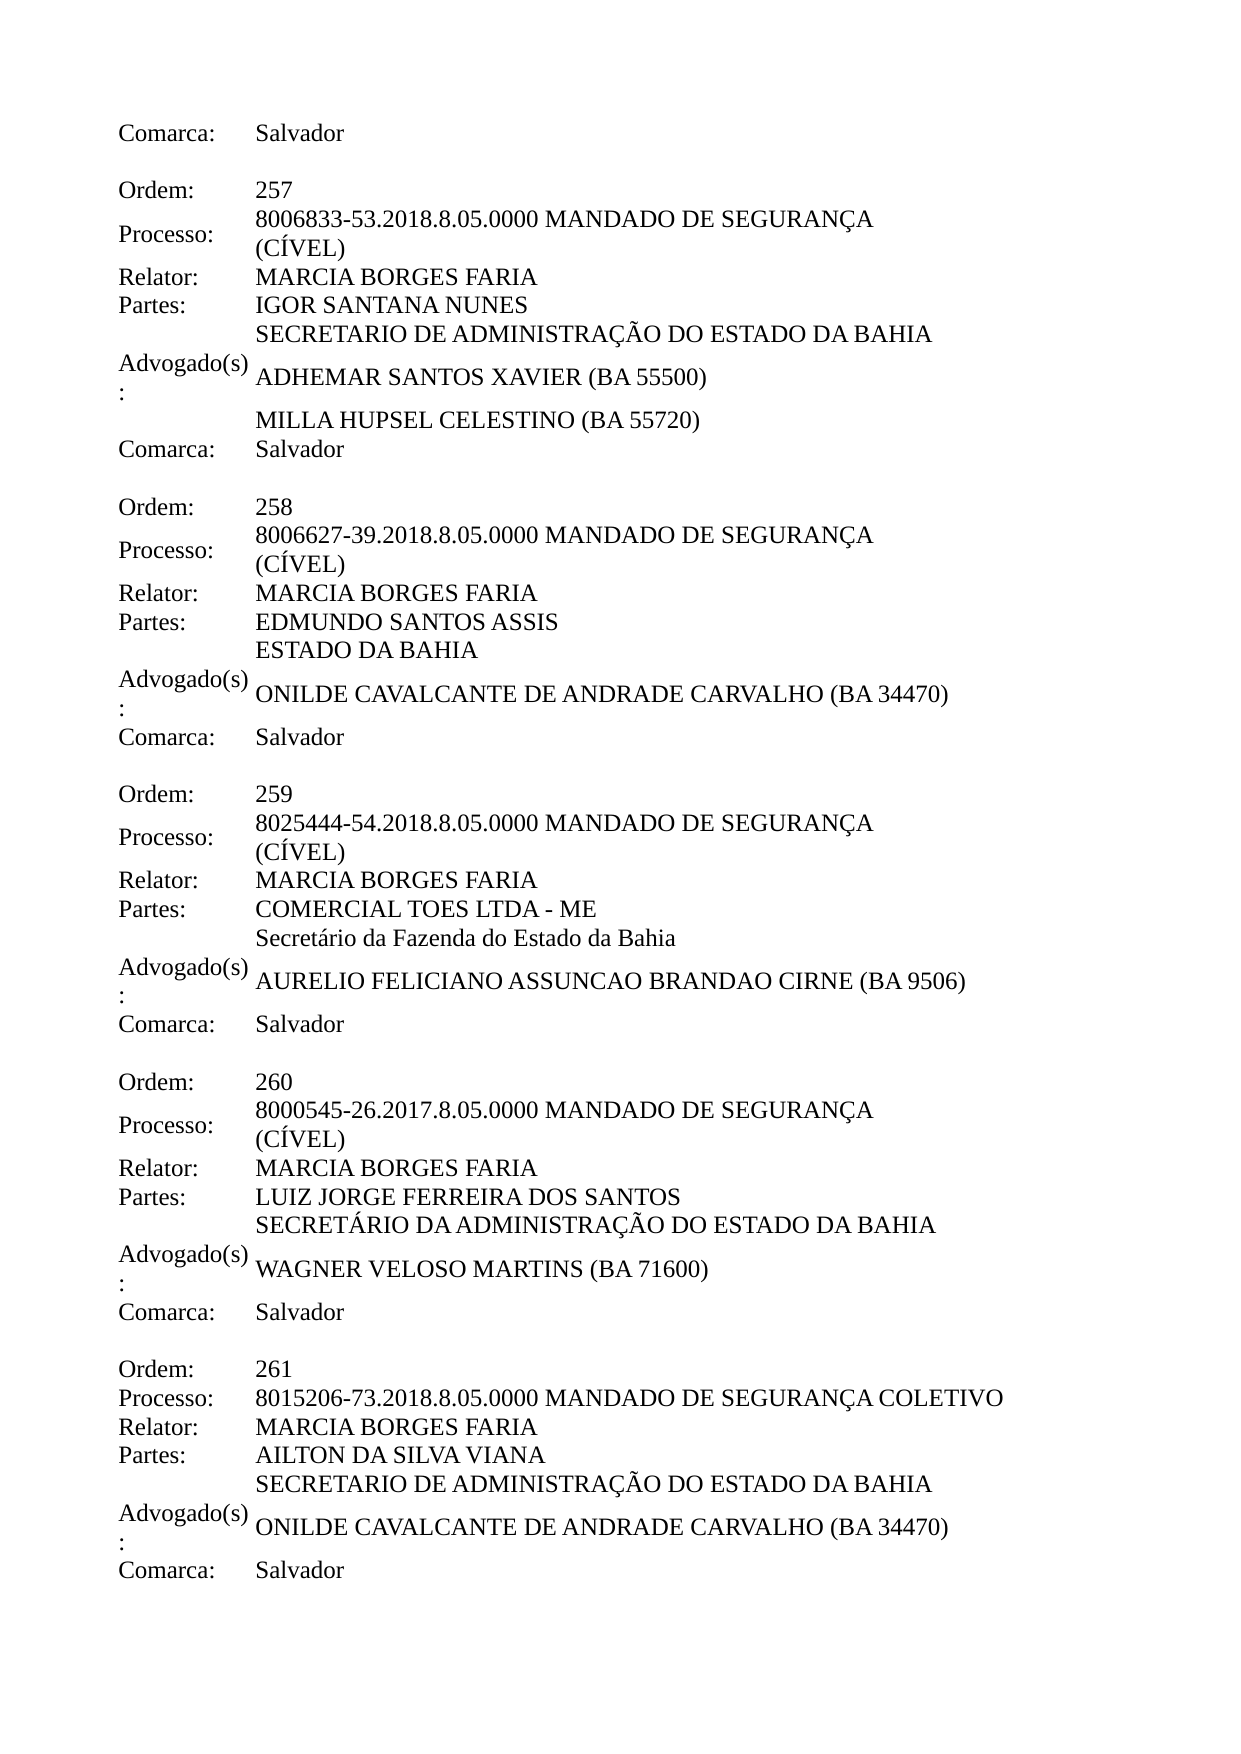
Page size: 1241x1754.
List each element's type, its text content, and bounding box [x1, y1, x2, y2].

table_cell Salvador [255, 722, 969, 751]
table_cell Relator: [118, 866, 255, 894]
table_cell ADHEMAR SANTOS XAVIER (BA 55500) [255, 348, 969, 406]
table_cell Comarca: [118, 1009, 255, 1038]
table_cell Partes: [118, 291, 255, 319]
table_cell Advogado(s): [118, 952, 255, 1009]
table_cell WAGNER VELOSO MARTINS (BA 71600) [255, 1239, 969, 1297]
table_cell Comarca: [118, 434, 255, 463]
table_cell [118, 923, 255, 952]
table_cell Secretário da Fazenda do Estado da Bahia [255, 923, 969, 952]
table_cell Salvador [255, 1556, 1005, 1584]
table_cell IGOR SANTANA NUNES [255, 291, 969, 319]
table_cell Processo: [118, 808, 255, 866]
table_cell SECRETARIO DE ADMINISTRAÇÃO DO ESTADO DA BAHIA [255, 319, 969, 348]
table_cell Salvador [255, 1297, 969, 1326]
table_cell Salvador [255, 1009, 969, 1038]
table_cell ONILDE CAVALCANTE DE ANDRADE CARVALHO (BA 34470) [255, 1498, 1005, 1556]
table_cell SECRETARIO DE ADMINISTRAÇÃO DO ESTADO DA BAHIA [255, 1469, 1005, 1498]
table_cell AILTON DA SILVA VIANA [255, 1441, 1005, 1469]
table_cell Comarca: [118, 118, 255, 147]
table_cell ONILDE CAVALCANTE DE ANDRADE CARVALHO (BA 34470) [255, 664, 969, 722]
table_header 257 [255, 176, 969, 204]
table_cell Advogado(s): [118, 664, 255, 722]
table_cell LUIZ JORGE FERREIRA DOS SANTOS [255, 1182, 969, 1211]
table_cell [118, 636, 255, 664]
table_cell Partes: [118, 894, 255, 923]
table_header 259 [255, 779, 969, 808]
table_cell COMERCIAL TOES LTDA - ME [255, 894, 969, 923]
table_cell Partes: [118, 1182, 255, 1211]
table_cell MARCIA BORGES FARIA [255, 262, 969, 291]
table_header Ordem: [118, 1354, 255, 1383]
table_cell MARCIA BORGES FARIA [255, 1153, 969, 1182]
table_cell [118, 319, 255, 348]
table_cell [118, 1211, 255, 1239]
table_cell Advogado(s): [118, 348, 255, 406]
table_header Ordem: [118, 779, 255, 808]
table_cell Relator: [118, 1412, 255, 1441]
table_cell 8006627-39.2018.8.05.0000 MANDADO DE SEGURANÇA (CÍVEL) [255, 521, 969, 578]
table_cell MARCIA BORGES FARIA [255, 578, 969, 607]
table_cell AURELIO FELICIANO ASSUNCAO BRANDAO CIRNE (BA 9506) [255, 952, 969, 1009]
table_header Ordem: [118, 176, 255, 204]
table_cell Processo: [118, 1096, 255, 1153]
table_cell ESTADO DA BAHIA [255, 636, 969, 664]
table_cell Partes: [118, 1441, 255, 1469]
table_cell Relator: [118, 578, 255, 607]
table_cell [118, 406, 255, 434]
table_cell Partes: [118, 607, 255, 636]
table_cell MARCIA BORGES FARIA [255, 866, 969, 894]
table_header 261 [255, 1354, 1005, 1383]
table_cell Comarca: [118, 1556, 255, 1584]
table_cell Relator: [118, 262, 255, 291]
table_cell EDMUNDO SANTOS ASSIS [255, 607, 969, 636]
table_cell Comarca: [118, 722, 255, 751]
table_cell 8025444-54.2018.8.05.0000 MANDADO DE SEGURANÇA (CÍVEL) [255, 808, 969, 866]
table_cell Comarca: [118, 1297, 255, 1326]
table_cell Salvador [255, 434, 969, 463]
table_header 258 [255, 492, 969, 521]
table_cell MARCIA BORGES FARIA [255, 1412, 1005, 1441]
table_cell Advogado(s): [118, 1239, 255, 1297]
table_header 260 [255, 1067, 969, 1096]
table_cell Processo: [118, 521, 255, 578]
table_cell Salvador [255, 118, 857, 147]
table_cell Processo: [118, 204, 255, 262]
table_cell 8000545-26.2017.8.05.0000 MANDADO DE SEGURANÇA (CÍVEL) [255, 1096, 969, 1153]
table_header Ordem: [118, 492, 255, 521]
table_cell Advogado(s): [118, 1498, 255, 1556]
table_cell [118, 1469, 255, 1498]
table_cell Relator: [118, 1153, 255, 1182]
table_cell 8015206-73.2018.8.05.0000 MANDADO DE SEGURANÇA COLETIVO [255, 1383, 1005, 1412]
table_cell Processo: [118, 1383, 255, 1412]
table_cell 8006833-53.2018.8.05.0000 MANDADO DE SEGURANÇA (CÍVEL) [255, 204, 969, 262]
table_cell MILLA HUPSEL CELESTINO (BA 55720) [255, 406, 969, 434]
table_header Ordem: [118, 1067, 255, 1096]
table_cell SECRETÁRIO DA ADMINISTRAÇÃO DO ESTADO DA BAHIA [255, 1211, 969, 1239]
